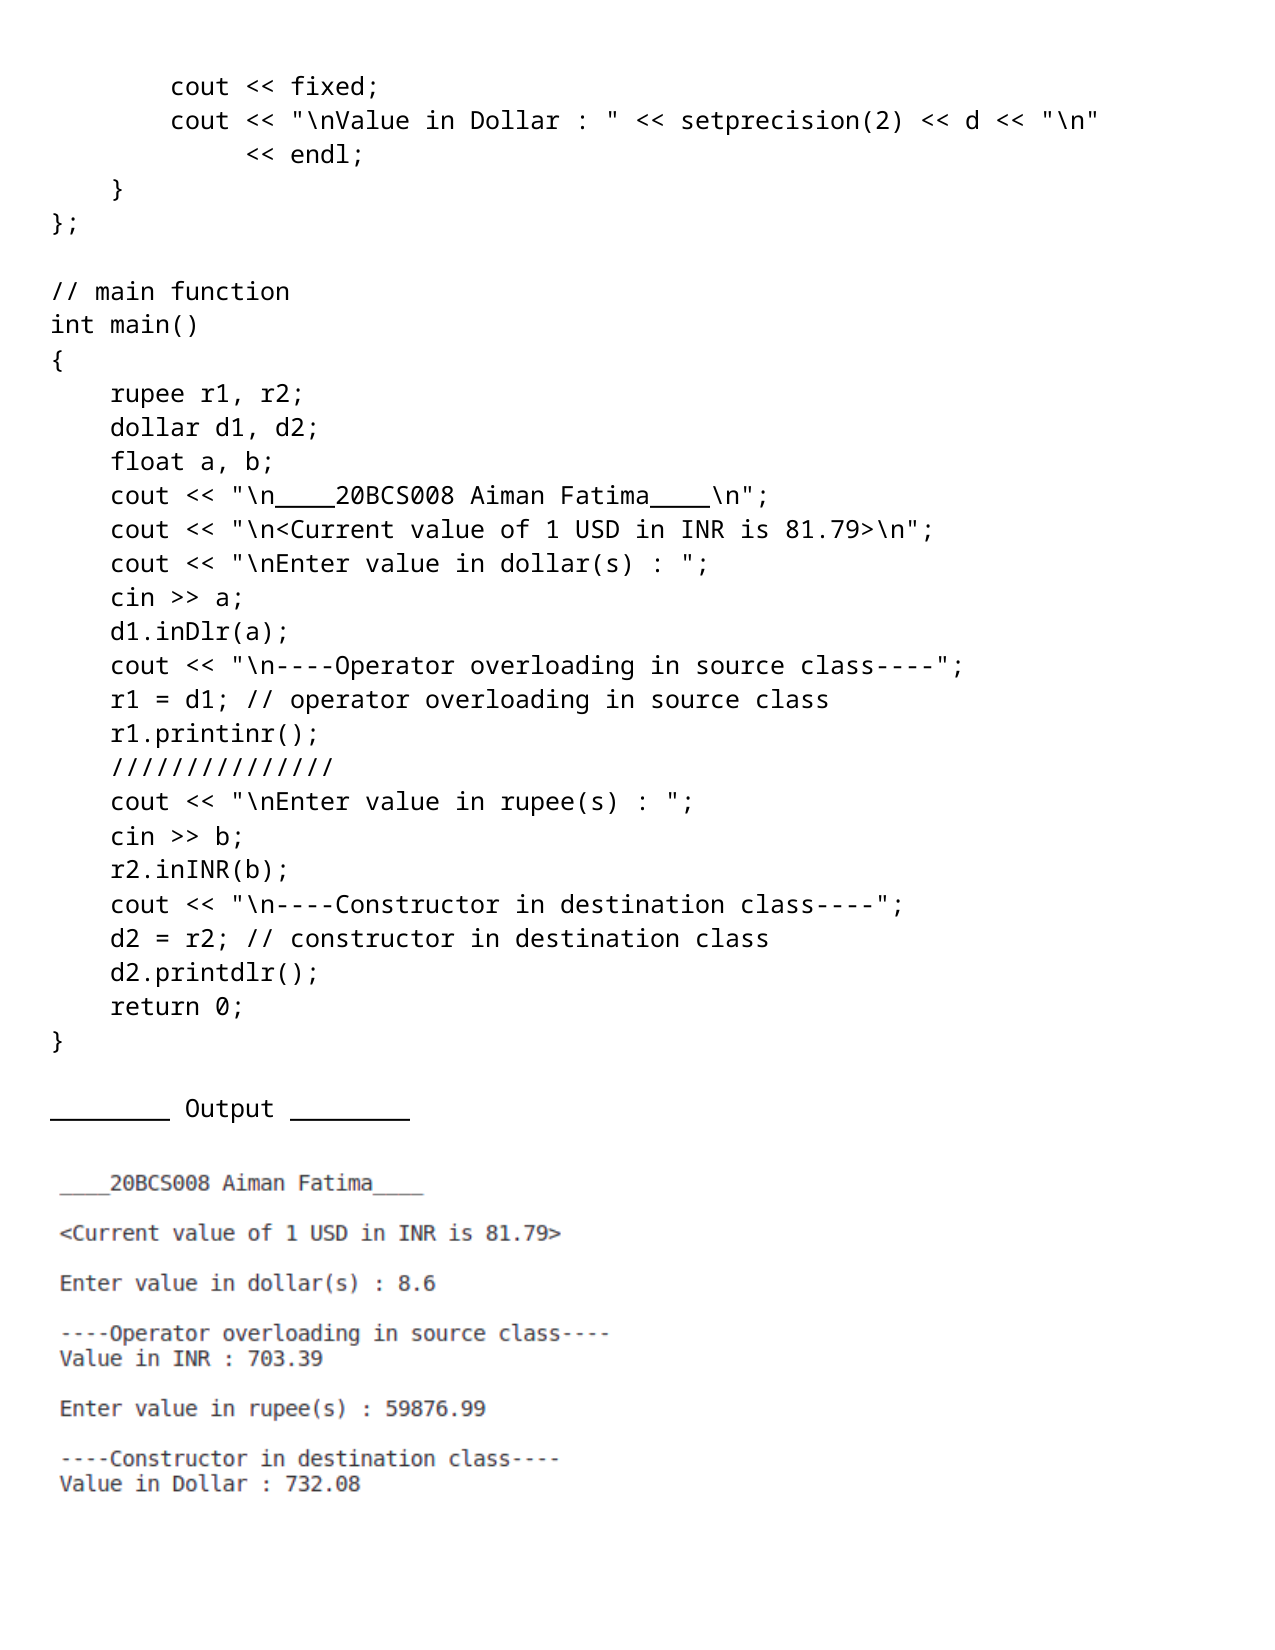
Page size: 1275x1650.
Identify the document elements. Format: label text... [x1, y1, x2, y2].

text d1.inDlr(a); [50, 614, 1225, 648]
text return 0; [50, 988, 1225, 1022]
picture [33, 1158, 658, 1512]
text float a, b; [50, 443, 1225, 477]
text // main function [50, 273, 1225, 307]
text cout << fixed; [50, 69, 1225, 103]
text cin >> a; [50, 580, 1225, 614]
text cout << "\n<Current value of 1 USD in INR is 81.79>\n"; [50, 512, 1225, 546]
text cout << "\nEnter value in dollar(s) : "; [50, 546, 1225, 580]
text << endl; [50, 137, 1225, 171]
text d2 = r2; // constructor in destination class [50, 920, 1225, 954]
text dollar d1, d2; [50, 409, 1225, 443]
text ________ Output ________ [50, 1091, 1225, 1125]
text cout << "\n----Constructor in destination class----"; [50, 886, 1225, 920]
text cout << "\nEnter value in rupee(s) : "; [50, 784, 1225, 818]
text { [50, 341, 1225, 375]
text int main() [50, 307, 1225, 341]
text r2.inINR(b); [50, 852, 1225, 886]
text r1 = d1; // operator overloading in source class [50, 682, 1225, 716]
text cout << "\nValue in Dollar : " << setprecision(2) << d << "\n" [50, 103, 1225, 137]
text d2.printdlr(); [50, 954, 1225, 988]
text cout << "\n----Operator overloading in source class----"; [50, 648, 1225, 682]
text r1.printinr(); [50, 716, 1225, 750]
text } [50, 1022, 1225, 1057]
text rupee r1, r2; [50, 375, 1225, 409]
text /////////////// [50, 750, 1225, 784]
text cin >> b; [50, 818, 1225, 852]
text cout << "\n____20BCS008 Aiman Fatima____\n"; [50, 477, 1225, 512]
text } [50, 171, 1225, 205]
text }; [50, 205, 1225, 239]
